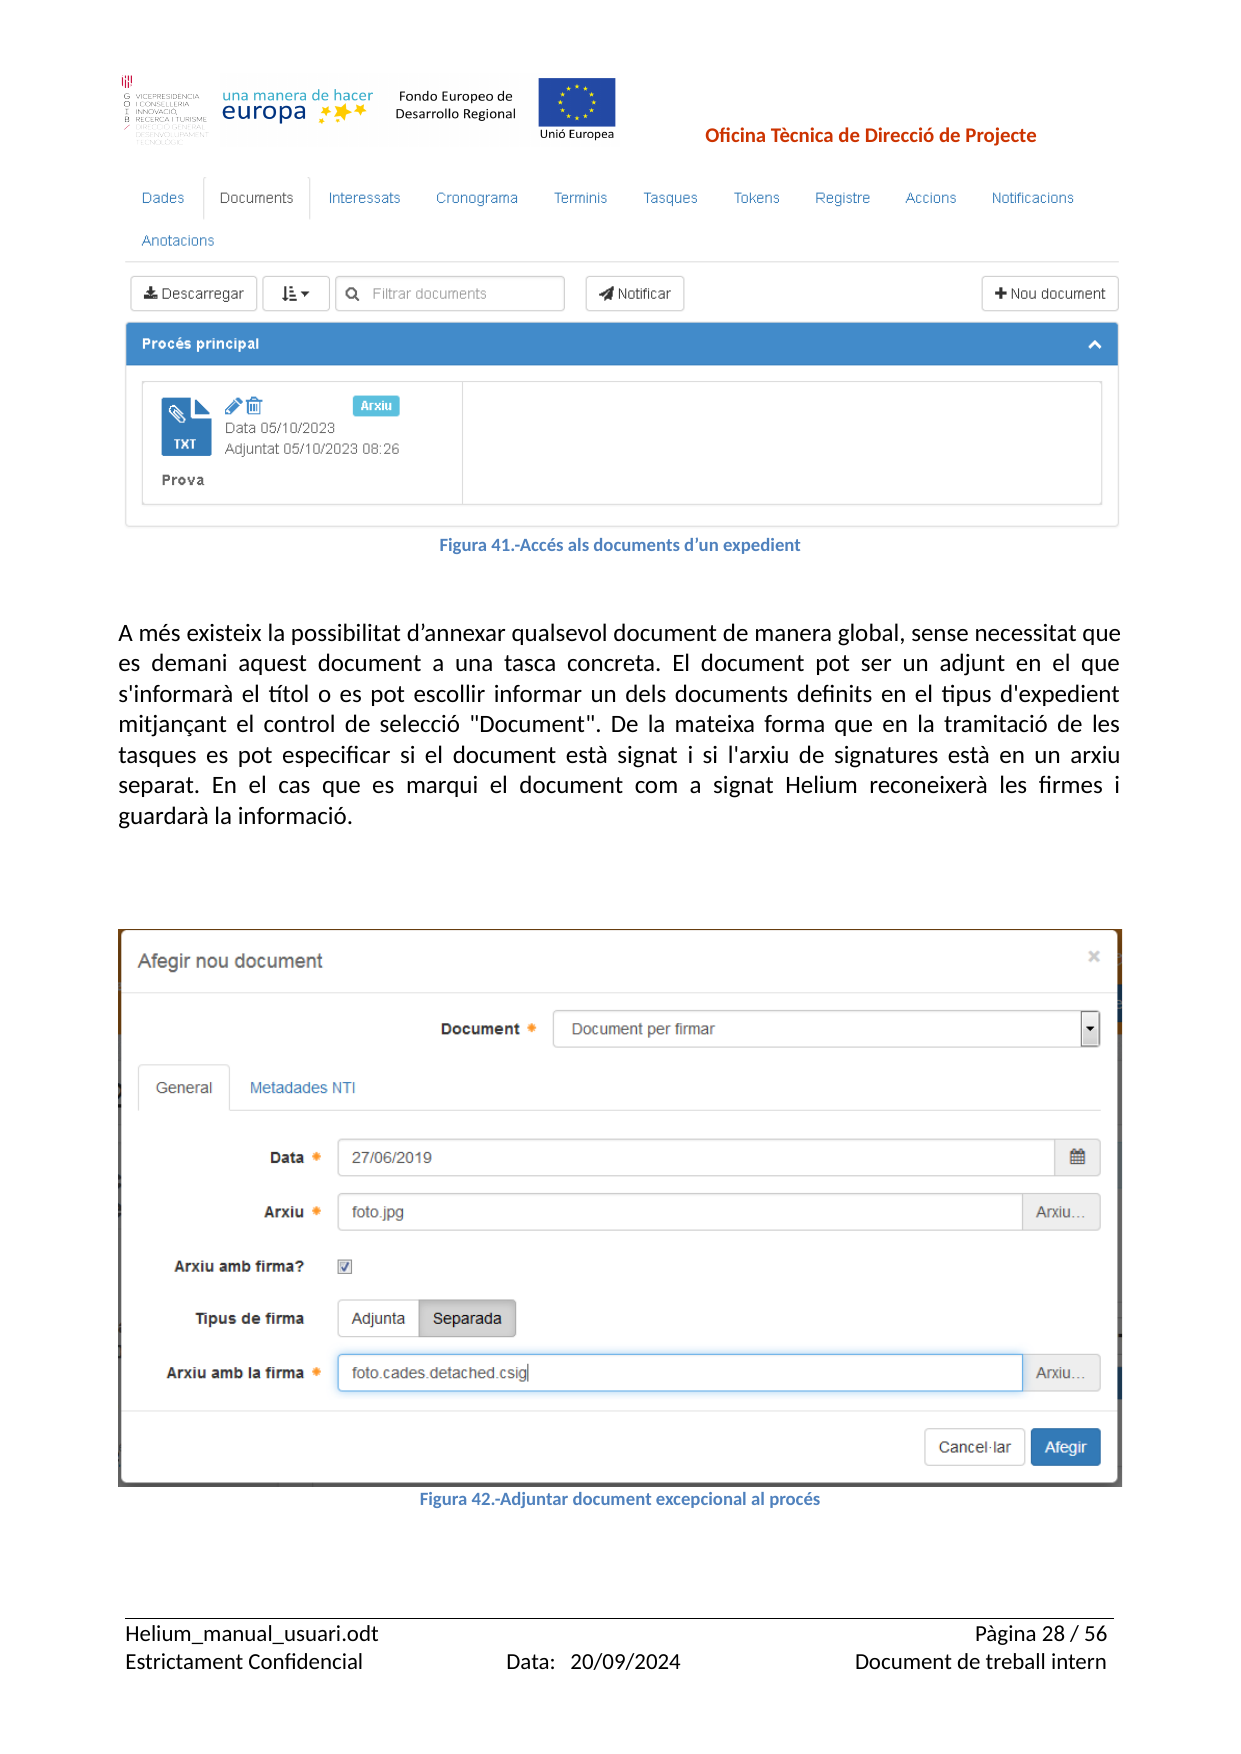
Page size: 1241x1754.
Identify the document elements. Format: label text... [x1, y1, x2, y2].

text Figura 42.-Adjuntar document excepcional al procés [118, 1487, 1122, 1510]
picture [118, 177, 1123, 533]
picture [219, 73, 621, 147]
text Figura 41.-Accés als documents d’un expedient [118, 533, 1122, 556]
text A més existeix la possibilitat d’annexar qualsevol document de manera global, sense necessitat que es demani aquest document a una tasca concreta. El document pot ser un adjunt en el que s'informarà el títol o es pot escollir informar un dels documents definits en el tipus d'expedient mitjançant el control de selecció "Document". De la mateixa forma que en la tramitació de les tasques es pot especificar si el document està signat i si l'arxiu de signatures està en un arxiu separat. En el cas que es marqui el document com a signat Helium reconeixerà les firmes i guardarà la informació. [118, 617, 1122, 830]
picture [118, 929, 1123, 1487]
picture [118, 73, 213, 147]
